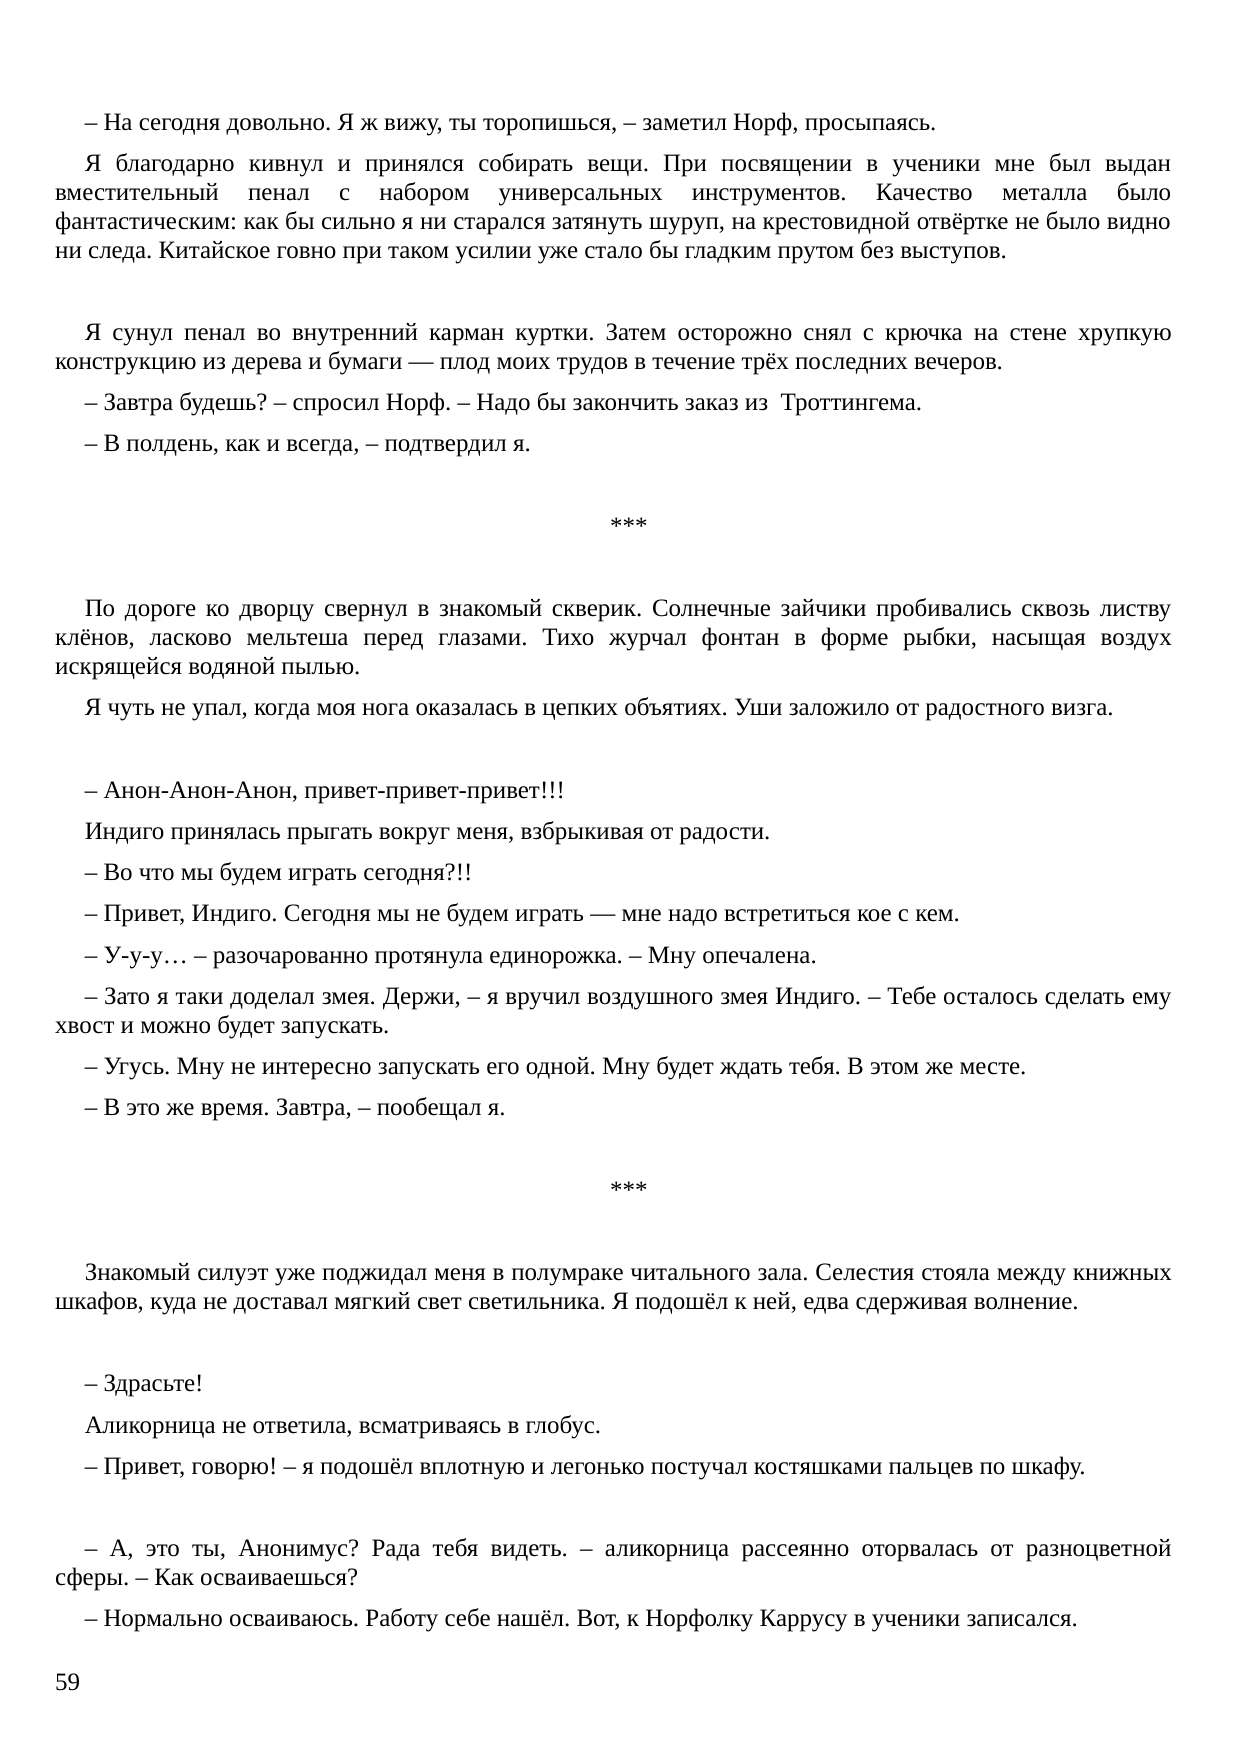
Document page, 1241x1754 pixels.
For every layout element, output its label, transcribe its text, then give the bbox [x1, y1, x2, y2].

text – Здрасьте! [55, 1368, 1173, 1397]
text Я благодарно кивнул и принялся собирать вещи. При посвящении в ученики мне был выдан вместительный пенал с набором универсальных инструментов. Качество металла было фантастическим: как бы сильно я ни старался затянуть шуруп, на крестовидной отвёртке не было видно ни следа. Китайское говно при таком усилии уже стало бы гладким прутом без выступов. [55, 148, 1173, 263]
text – В полдень, как и всегда, – подтвердил я. [55, 428, 1173, 457]
text *** [55, 511, 1173, 540]
text *** [55, 1175, 1173, 1203]
text Я чуть не упал, когда моя нога оказалась в цепких объятиях. Уши заложило от радостного визга. [55, 692, 1173, 721]
text Я сунул пенал во внутренний карман куртки. Затем осторожно снял с крючка на стене хрупкую конструкцию из дерева и бумаги — плод моих трудов в течение трёх последних вечеров. [55, 317, 1173, 375]
text – Привет, говорю! – я подошёл вплотную и легонько постучал костяшками пальцев по шкафу. [55, 1451, 1173, 1480]
text – В это же время. Завтра, – пообещал я. [55, 1092, 1173, 1121]
text – Угусь. Мну не интересно запускать его одной. Мну будет ждать тебя. В этом же месте. [55, 1051, 1173, 1080]
text – А, это ты, Анонимус? Рада тебя видеть. – аликорница рассеянно оторвалась от разноцветной сферы. – Как осваиваешься? [55, 1533, 1173, 1591]
text – У-у-у… – разочарованно протянула единорожка. – Мну опечалена. [55, 940, 1173, 968]
text По дороге ко дворцу свернул в знакомый скверик. Солнечные зайчики пробивались сквозь листву клёнов, ласково мельтеша перед глазами. Тихо журчал фонтан в форме рыбки, насыщая воздух искрящейся водяной пылью. [55, 593, 1173, 680]
text Индиго принялась прыгать вокруг меня, взбрыкивая от радости. [55, 816, 1173, 845]
text – Во что мы будем играть сегодня?!! [55, 857, 1173, 886]
text – На сегодня довольно. Я ж вижу, ты торопишься, – заметил Норф, просыпаясь. [55, 107, 1173, 136]
text – Зато я таки доделал змея. Держи, – я вручил воздушного змея Индиго. – Тебе осталось сделать ему хвост и можно будет запускать. [55, 981, 1173, 1038]
text – Привет, Индиго. Сегодня мы не будем играть — мне надо встретиться кое с кем. [55, 898, 1173, 927]
text Знакомый силуэт уже поджидал меня в полумраке читального зала. Селестия стояла между книжных шкафов, куда не доставал мягкий свет светильника. Я подошёл к ней, едва сдерживая волнение. [55, 1257, 1173, 1315]
text – Анон-Анон-Анон, привет-привет-привет!!! [55, 775, 1173, 803]
text Аликорница не ответила, всматриваясь в глобус. [55, 1410, 1173, 1438]
text – Завтра будешь? – спросил Норф. – Надо бы закончить заказ из Троттингема. [55, 387, 1173, 416]
text – Нормально осваиваюсь. Работу себе нашёл. Вот, к Норфолку Каррусу в ученики записался. [55, 1603, 1173, 1632]
